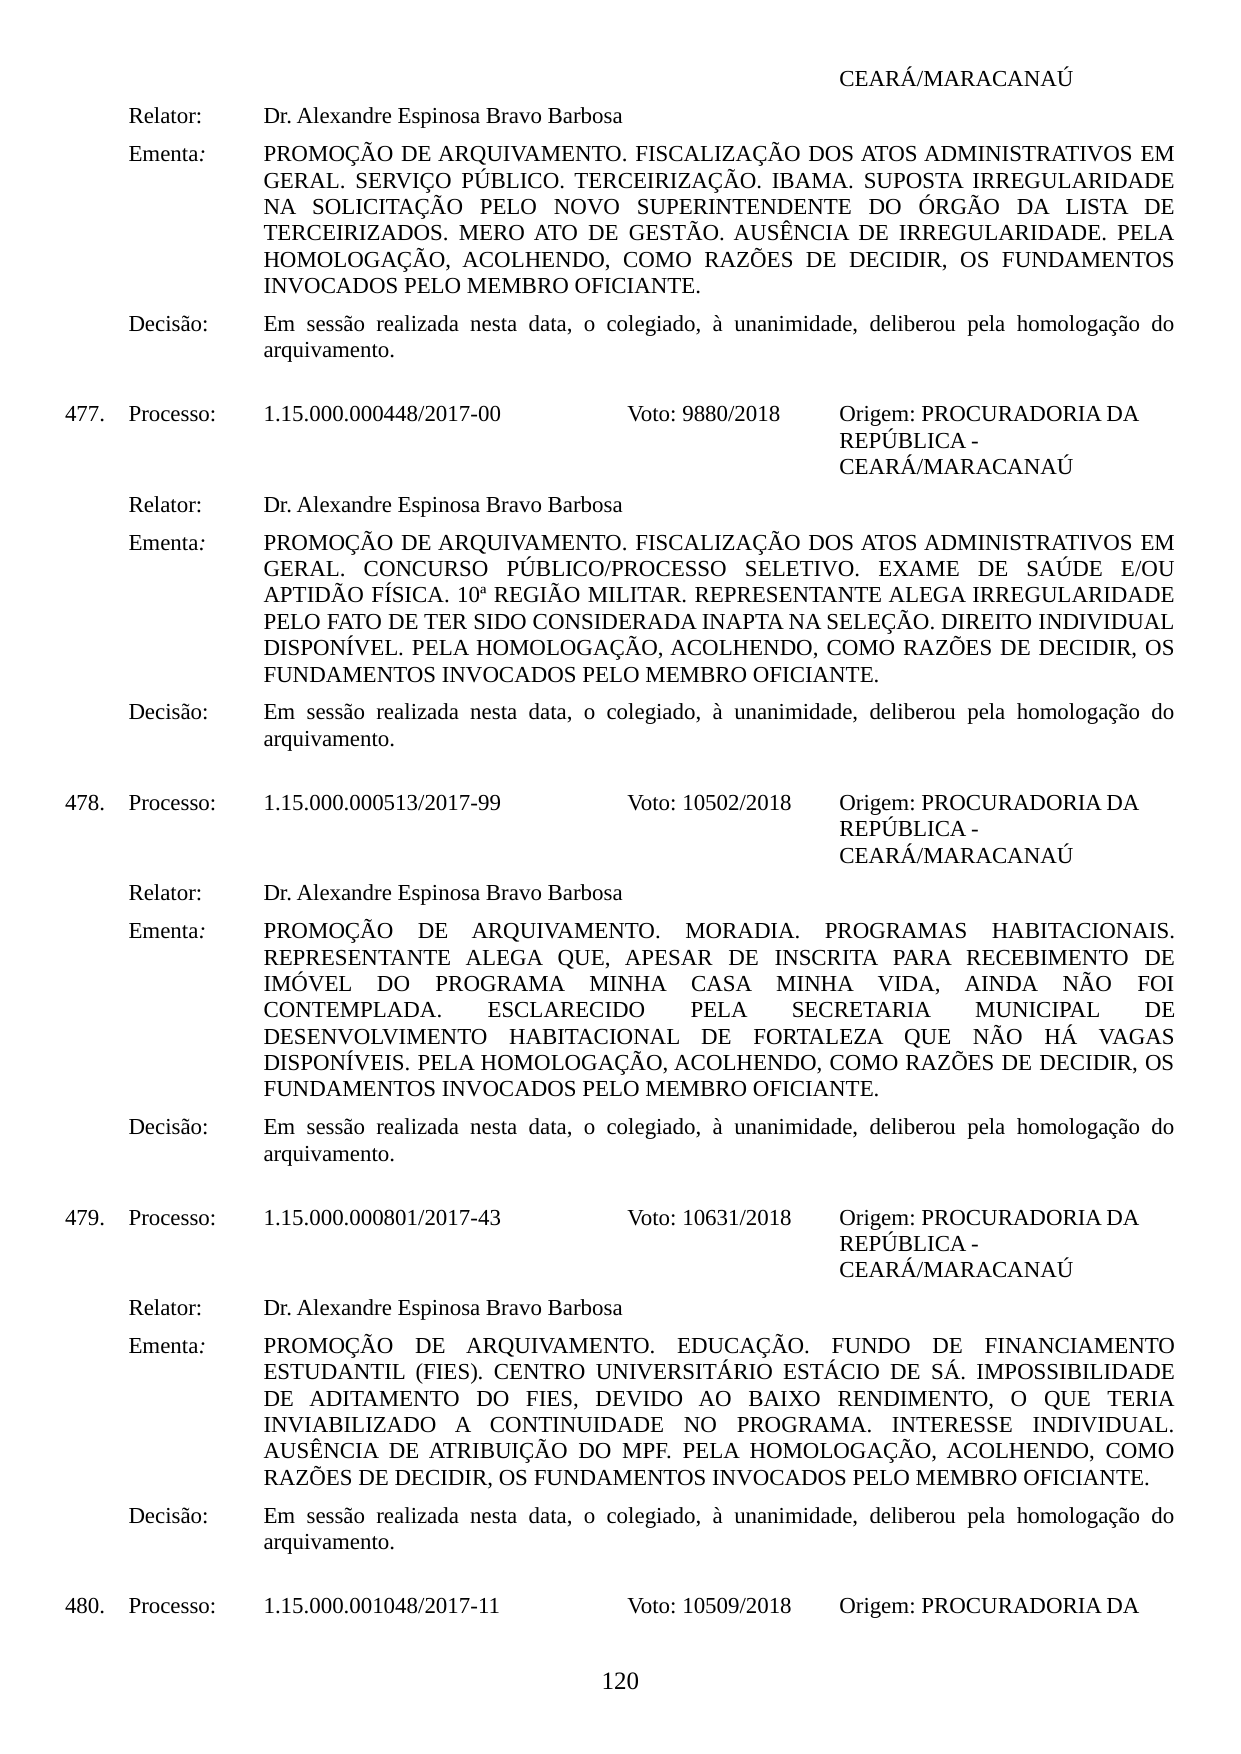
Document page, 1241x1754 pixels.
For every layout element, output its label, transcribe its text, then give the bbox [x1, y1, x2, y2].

table_cell [59, 485, 123, 523]
table_cell Relator: [123, 97, 257, 135]
table_header 1.15.000.000801/2017-43 [258, 1198, 621, 1288]
table_cell Dr. Alexandre Espinosa Bravo Barbosa [258, 97, 1181, 135]
table_header Processo: [123, 1198, 257, 1288]
table_cell PROMOÇÃO DE ARQUIVAMENTO. MORADIA. PROGRAMAS HABITACIONAIS. REPRESENTANTE ALEGA QUE, APESAR DE INSCRITA PARA RECEBIMENTO DE IMÓVEL DO PROGRAMA MINHA CASA MINHA VIDA, AINDA NÃO FOI CONTEMPLADA. ESCLARECIDO PELA SECRETARIA MUNICIPAL DE DESENVOLVIMENTO HABITACIONAL DE FORTALEZA QUE NÃO HÁ VAGAS DISPONÍVEIS. PELA HOMOLOGAÇÃO, ACOLHENDO, COMO RAZÕES DE DECIDIR, OS FUNDAMENTOS INVOCADOS PELO MEMBRO OFICIANTE. [258, 912, 1181, 1107]
table_header 1.15.000.000448/2017-00 [258, 395, 621, 485]
table_header 1.15.000.000513/2017-99 [258, 783, 621, 874]
table_header [621, 59, 833, 97]
table_header Voto: 10631/2018 [621, 1198, 833, 1288]
table_cell [59, 874, 123, 912]
table_cell Em sessão realizada nesta data, o colegiado, à unanimidade, deliberou pela homologação do arquivamento. [258, 304, 1181, 368]
table_cell [59, 135, 123, 304]
table_header [258, 59, 621, 97]
table_header Processo: [123, 1586, 257, 1624]
table_cell Dr. Alexandre Espinosa Bravo Barbosa [258, 1289, 1181, 1326]
table_cell [59, 1108, 123, 1172]
table_cell Em sessão realizada nesta data, o colegiado, à unanimidade, deliberou pela homologação do arquivamento. [258, 1496, 1181, 1560]
table_cell [59, 1326, 123, 1496]
table_cell Decisão: [123, 304, 257, 368]
table_header 480. [59, 1586, 123, 1624]
table_cell [59, 97, 123, 135]
table_header Origem: PROCURADORIA DA REPÚBLICA - CEARÁ/MARACANAÚ [834, 1198, 1181, 1288]
table_header 478. [59, 783, 123, 874]
table_cell PROMOÇÃO DE ARQUIVAMENTO. FISCALIZAÇÃO DOS ATOS ADMINISTRATIVOS EM GERAL. CONCURSO PÚBLICO/PROCESSO SELETIVO. EXAME DE SAÚDE E/OU APTIDÃO FÍSICA. 10ª REGIÃO MILITAR. REPRESENTANTE ALEGA IRREGULARIDADE PELO FATO DE TER SIDO CONSIDERADA INAPTA NA SELEÇÃO. DIREITO INDIVIDUAL DISPONÍVEL. PELA HOMOLOGAÇÃO, ACOLHENDO, COMO RAZÕES DE DECIDIR, OS FUNDAMENTOS INVOCADOS PELO MEMBRO OFICIANTE. [258, 523, 1181, 693]
table_header Voto: 9880/2018 [621, 395, 833, 485]
table_header [59, 59, 123, 97]
table_header Processo: [123, 783, 257, 874]
table_cell Decisão: [123, 1108, 257, 1172]
table_header Origem: PROCURADORIA DA REPÚBLICA - CEARÁ/MARACANAÚ [834, 395, 1181, 485]
table_cell Dr. Alexandre Espinosa Bravo Barbosa [258, 874, 1181, 912]
table_cell Relator: [123, 874, 257, 912]
table_header [123, 59, 257, 97]
table_header 479. [59, 1198, 123, 1288]
table_cell Decisão: [123, 1496, 257, 1560]
table_header Origem: PROCURADORIA DA [834, 1586, 1181, 1624]
table_cell [59, 1496, 123, 1560]
table_header 477. [59, 395, 123, 485]
table_header Voto: 10502/2018 [621, 783, 833, 874]
table_cell PROMOÇÃO DE ARQUIVAMENTO. FISCALIZAÇÃO DOS ATOS ADMINISTRATIVOS EM GERAL. SERVIÇO PÚBLICO. TERCEIRIZAÇÃO. IBAMA. SUPOSTA IRREGULARIDADE NA SOLICITAÇÃO PELO NOVO SUPERINTENDENTE DO ÓRGÃO DA LISTA DE TERCEIRIZADOS. MERO ATO DE GESTÃO. AUSÊNCIA DE IRREGULARIDADE. PELA HOMOLOGAÇÃO, ACOLHENDO, COMO RAZÕES DE DECIDIR, OS FUNDAMENTOS INVOCADOS PELO MEMBRO OFICIANTE. [258, 135, 1181, 304]
table_cell [59, 523, 123, 693]
table_cell Ementa: [123, 912, 257, 1107]
table_cell PROMOÇÃO DE ARQUIVAMENTO. EDUCAÇÃO. FUNDO DE FINANCIAMENTO ESTUDANTIL (FIES). CENTRO UNIVERSITÁRIO ESTÁCIO DE SÁ. IMPOSSIBILIDADE DE ADITAMENTO DO FIES, DEVIDO AO BAIXO RENDIMENTO, O QUE TERIA INVIABILIZADO A CONTINUIDADE NO PROGRAMA. INTERESSE INDIVIDUAL. AUSÊNCIA DE ATRIBUIÇÃO DO MPF. PELA HOMOLOGAÇÃO, ACOLHENDO, COMO RAZÕES DE DECIDIR, OS FUNDAMENTOS INVOCADOS PELO MEMBRO OFICIANTE. [258, 1326, 1181, 1496]
table_cell Em sessão realizada nesta data, o colegiado, à unanimidade, deliberou pela homologação do arquivamento. [258, 1108, 1181, 1172]
table_cell Relator: [123, 485, 257, 523]
table_cell Relator: [123, 1289, 257, 1326]
table_header 1.15.000.001048/2017-11 [258, 1586, 621, 1624]
table_cell [59, 912, 123, 1107]
table_cell [59, 1289, 123, 1326]
table_cell [59, 304, 123, 368]
table_cell Decisão: [123, 693, 257, 757]
table_cell Em sessão realizada nesta data, o colegiado, à unanimidade, deliberou pela homologação do arquivamento. [258, 693, 1181, 757]
table_header Origem: PROCURADORIA DA REPÚBLICA - CEARÁ/MARACANAÚ [834, 783, 1181, 874]
table_cell Ementa: [123, 1326, 257, 1496]
table_header Voto: 10509/2018 [621, 1586, 833, 1624]
table_cell Ementa: [123, 523, 257, 693]
table_header - CEARÁ/MARACANAÚ [834, 59, 1181, 97]
table_header Processo: [123, 395, 257, 485]
table_cell Ementa: [123, 135, 257, 304]
table_cell Dr. Alexandre Espinosa Bravo Barbosa [258, 485, 1181, 523]
table_cell [59, 693, 123, 757]
